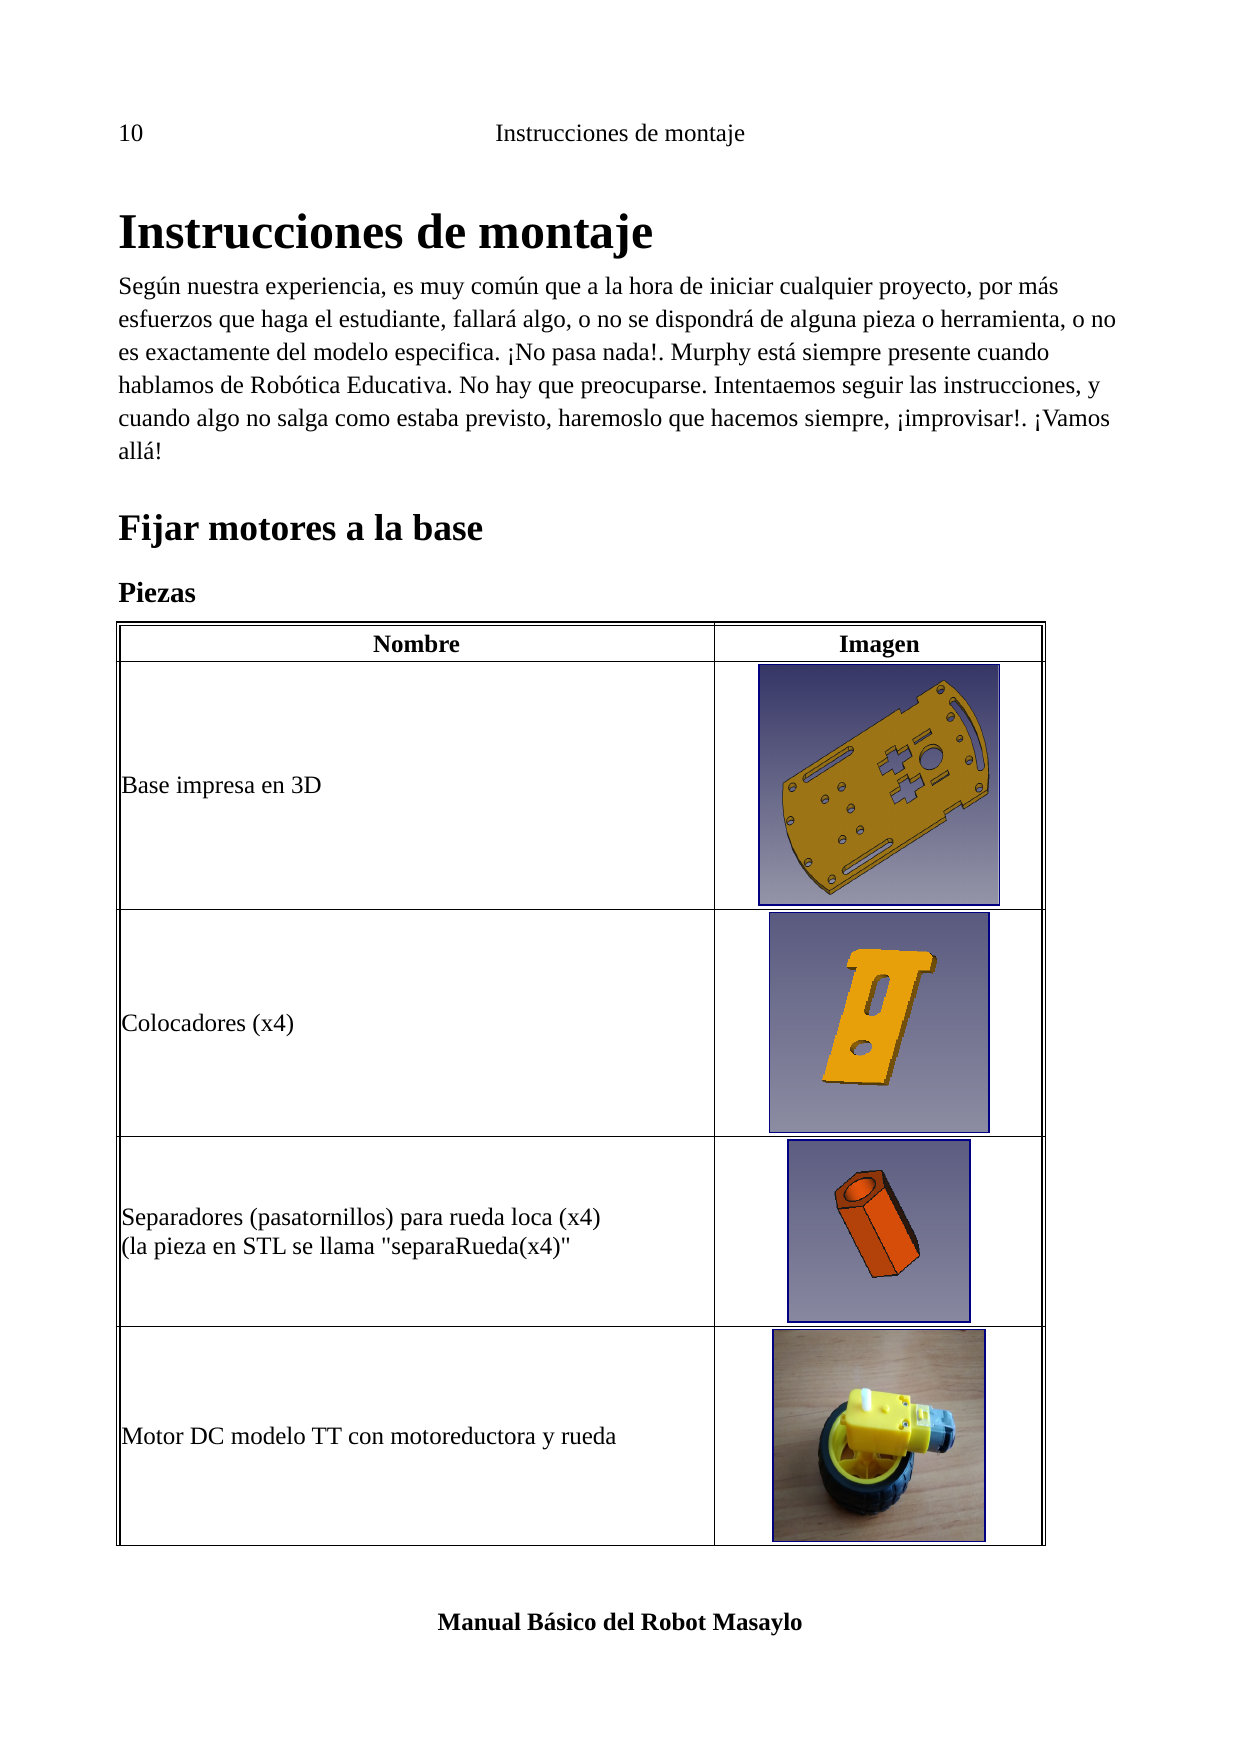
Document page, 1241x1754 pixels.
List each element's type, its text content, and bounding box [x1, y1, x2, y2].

table_cell Separadores (pasatornillos) para rueda loca (x4) (la pieza en STL se llama "separaRueda(x4)" [121, 1137, 714, 1326]
table_cell [715, 662, 1041, 909]
table_cell Base impresa en 3D [121, 662, 714, 909]
subtitle Fijar motores a la base [118, 505, 1122, 548]
picture [770, 913, 988, 1132]
table_cell [715, 1137, 1041, 1326]
picture [789, 1141, 969, 1321]
picture [760, 665, 999, 904]
table_cell Motor DC modelo TT con motoreductora y rueda [121, 1327, 714, 1545]
subtitle Piezas [118, 575, 1122, 609]
table_cell [715, 1327, 1041, 1545]
table_cell [715, 910, 1041, 1136]
subtitle Instrucciones de montaje [118, 201, 1122, 259]
picture [774, 1330, 984, 1541]
table_header Imagen [715, 626, 1041, 661]
table_cell Colocadores (x4) [121, 910, 714, 1136]
text Según nuestra experiencia, es muy común que a la hora de iniciar cualquier proyecto, por más esfuerzos que haga el estudiante, fallará algo, o no se dispondrá de alguna pieza o herramienta, o no es exactamente del modelo especifica. ¡No pasa nada!. Murphy está siempre presente cuando hablamos de Robótica Educativa. No hay que preocuparse. Intentaemos seguir las instrucciones, y cuando algo no salga como estaba previsto, haremoslo que hacemos siempre, ¡improvisar!. ¡Vamos allá! [118, 271, 1122, 465]
table_header Nombre [121, 626, 714, 661]
